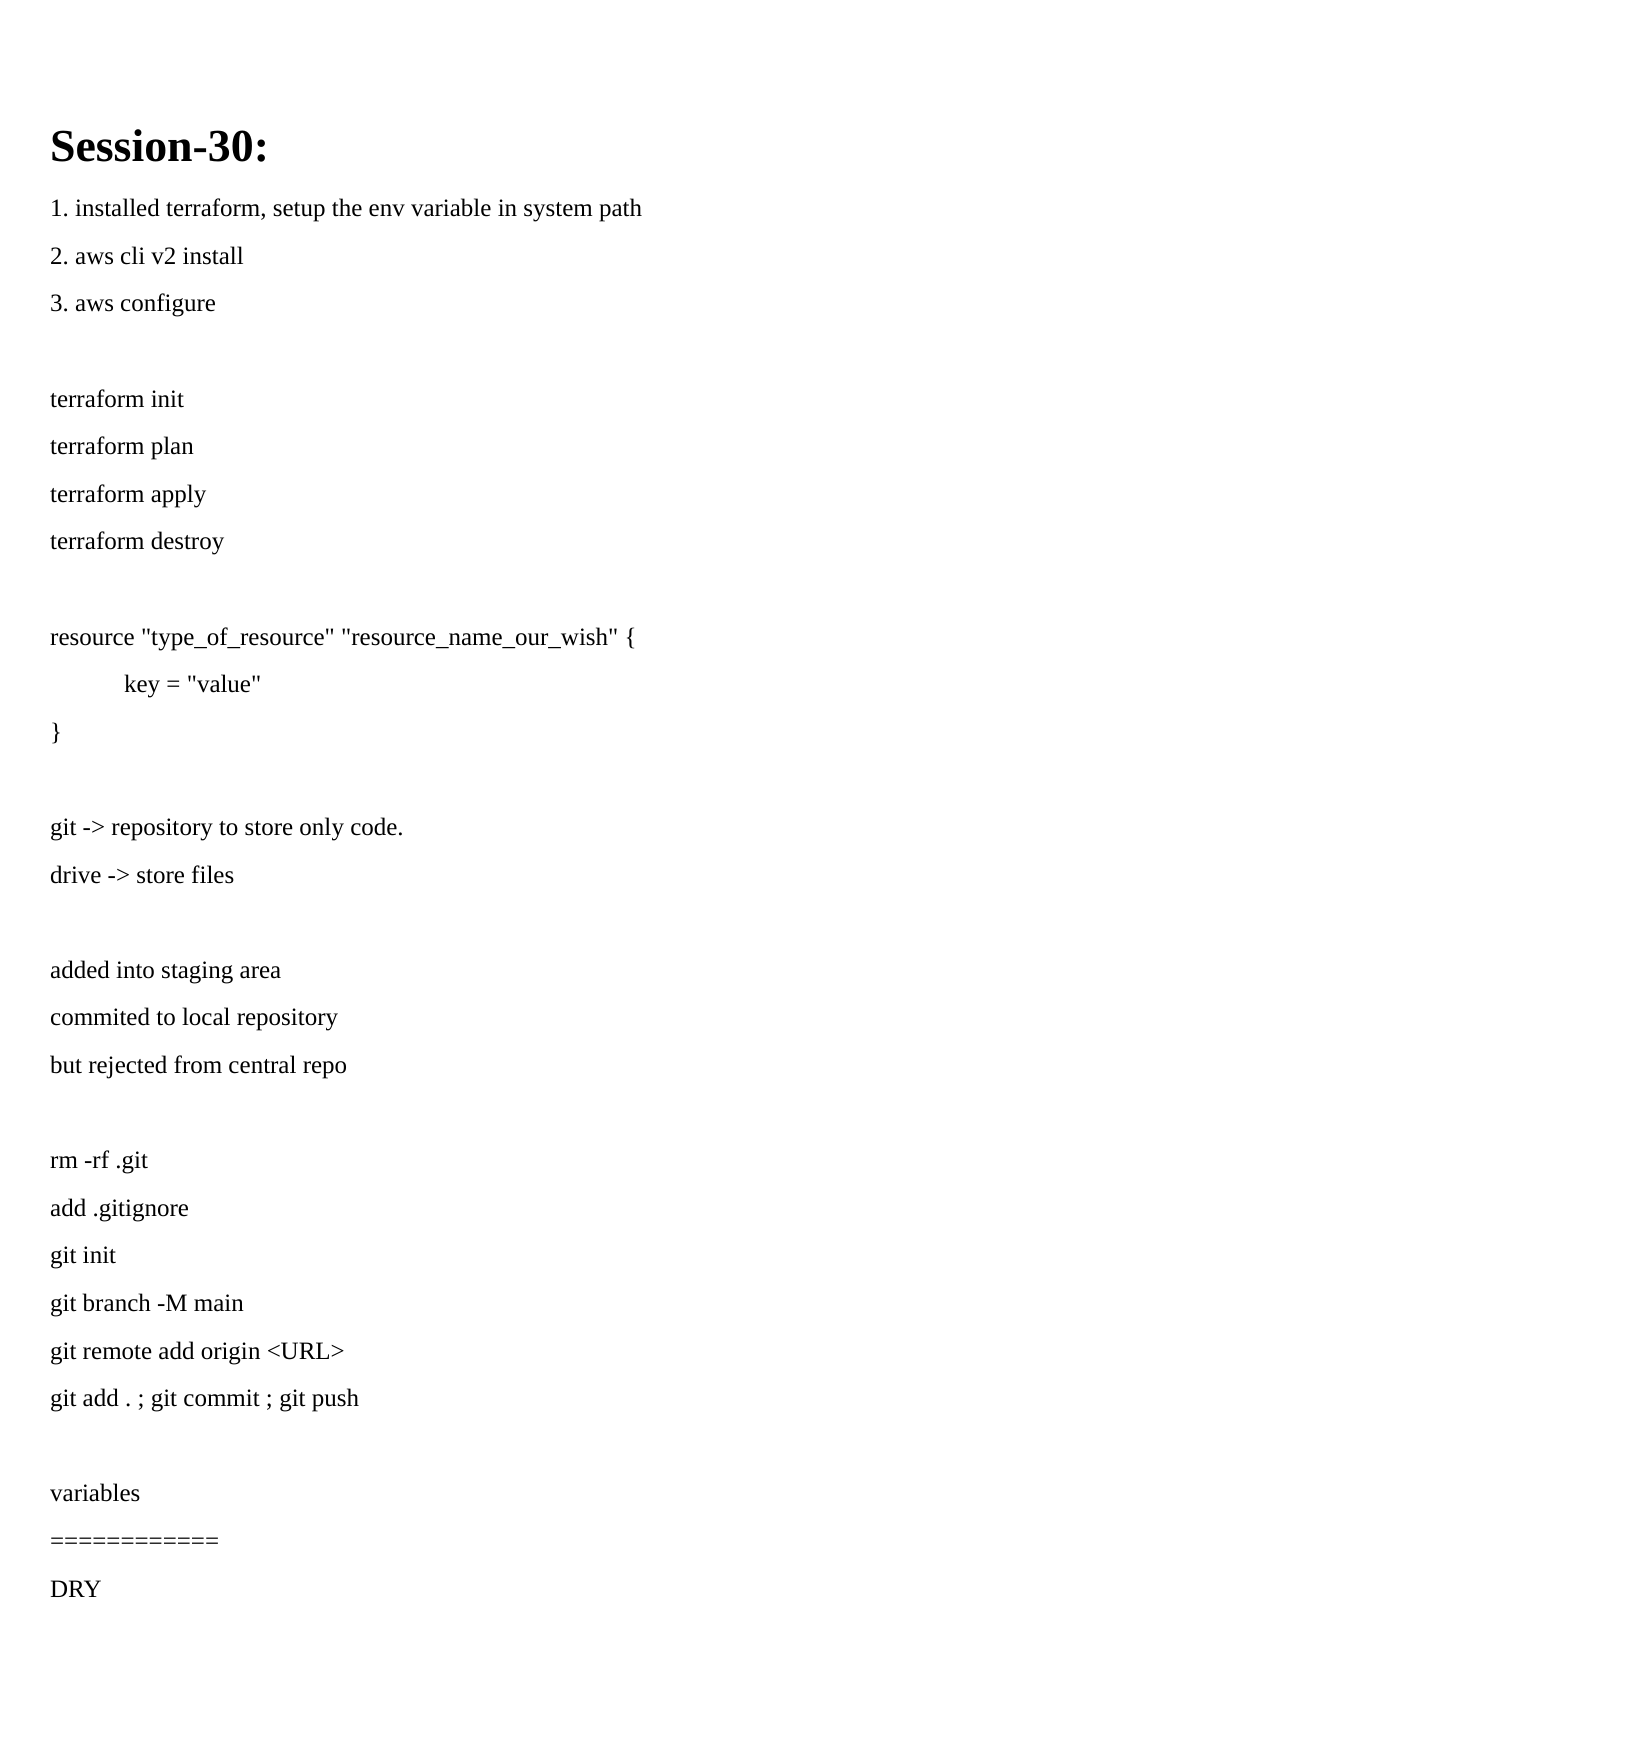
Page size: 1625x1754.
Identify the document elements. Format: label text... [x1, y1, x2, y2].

text git init [50, 1241, 1562, 1269]
text but rejected from central repo [50, 1050, 1562, 1079]
text 3. aws configure [50, 288, 1562, 317]
text resource "type_of_resource" "resource_name_our_wish" { [50, 622, 1562, 650]
text terraform destroy [50, 526, 1562, 555]
text Session-30: [50, 118, 1562, 171]
text add .gitignore [50, 1193, 1562, 1222]
text 2. aws cli v2 install [50, 241, 1562, 269]
text key = "value" [50, 669, 1562, 698]
text git -> repository to store only code. [50, 812, 1562, 841]
text rm -rf .git [50, 1145, 1562, 1174]
text ============ [50, 1526, 1562, 1555]
text terraform plan [50, 431, 1562, 460]
text DRY [50, 1574, 1562, 1602]
text git add . ; git commit ; git push [50, 1383, 1562, 1412]
text terraform init [50, 384, 1562, 412]
text git remote add origin <URL> [50, 1336, 1562, 1364]
text terraform apply [50, 479, 1562, 508]
text added into staging area [50, 955, 1562, 984]
text } [50, 717, 1562, 746]
text variables [50, 1478, 1562, 1507]
text 1. installed terraform, setup the env variable in system path [50, 193, 1562, 222]
text drive -> store files [50, 860, 1562, 888]
text git branch -M main [50, 1288, 1562, 1317]
text commited to local repository [50, 1002, 1562, 1031]
